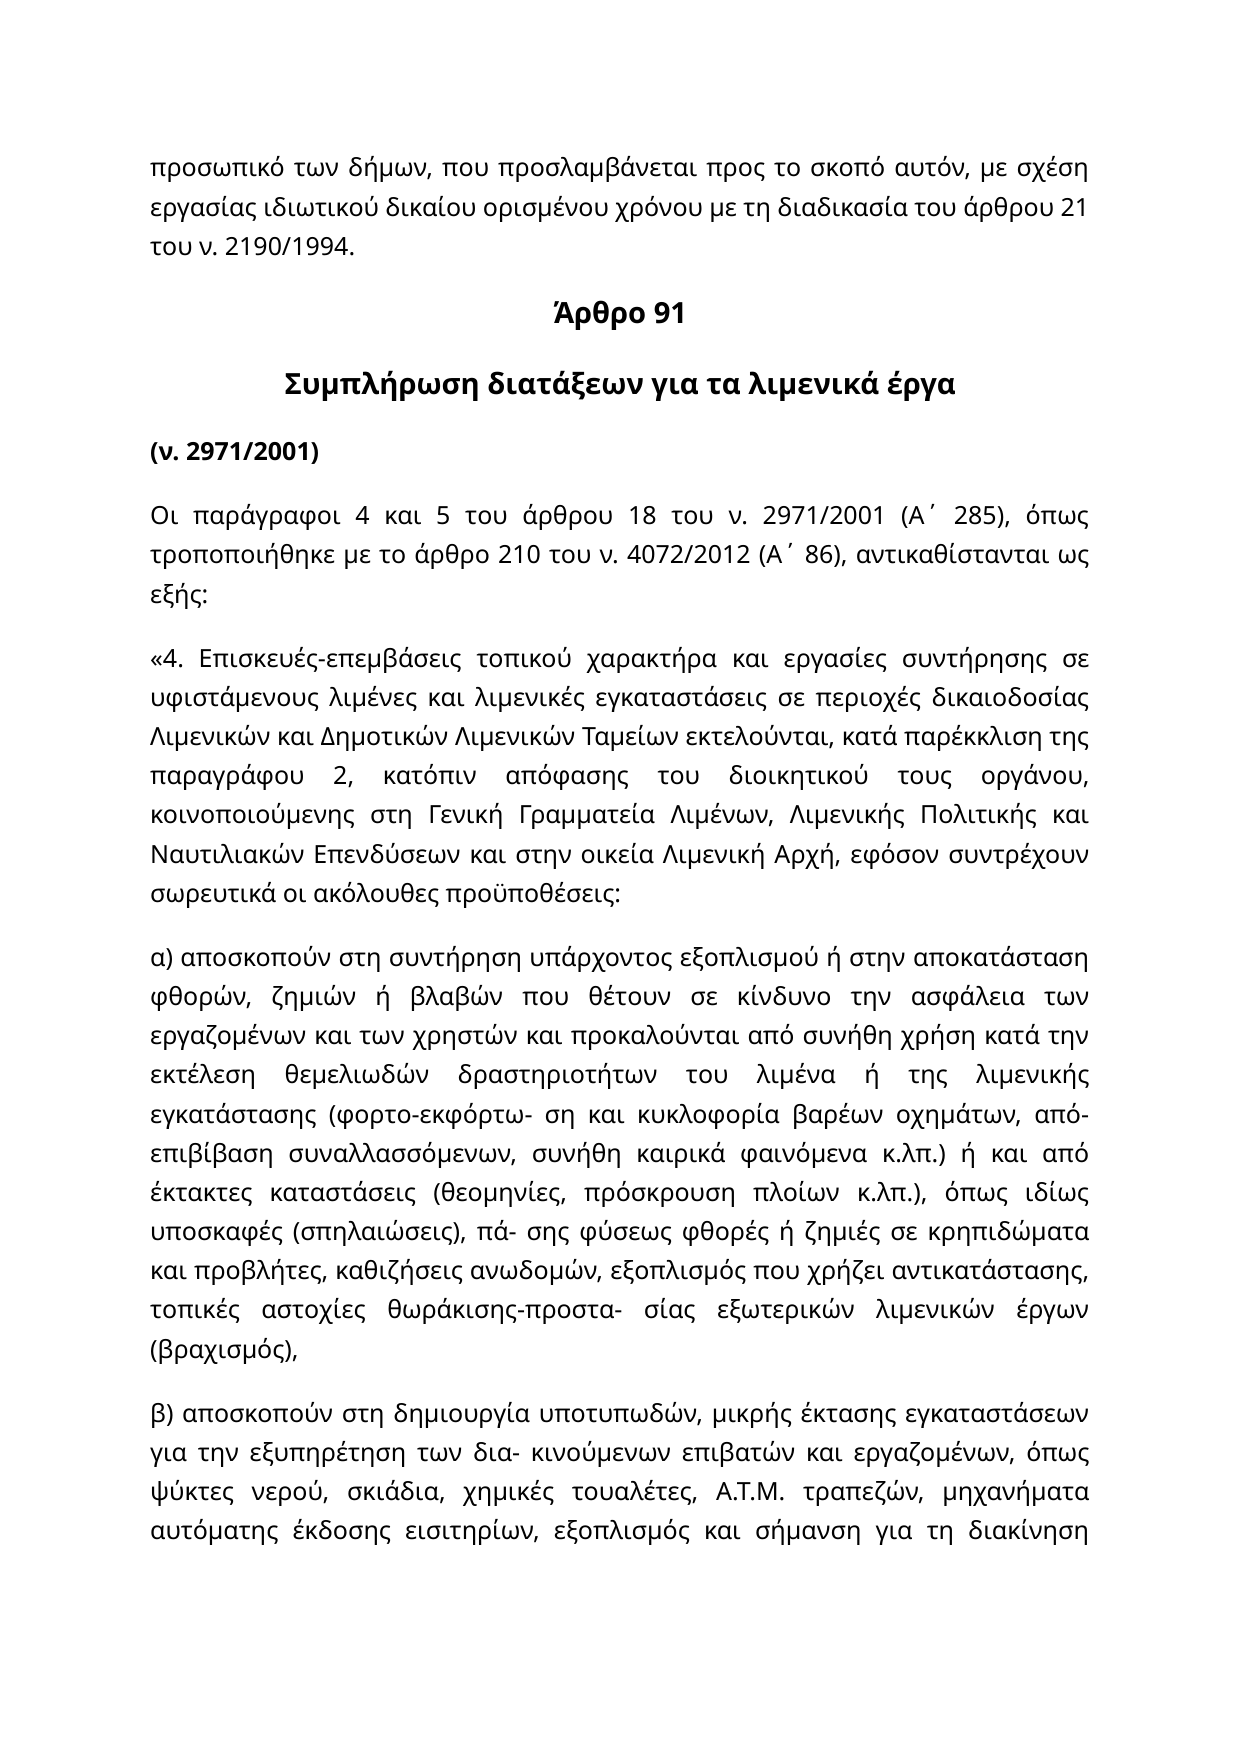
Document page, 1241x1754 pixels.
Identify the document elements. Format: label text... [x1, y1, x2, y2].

text (ν. 2971/2001) [150, 434, 1090, 468]
text προσωπικό των δήμων, που προσλαμβάνεται προς το σκοπό αυτόν, με σχέση εργασίας ιδιωτικού δικαίου ορισμένου χρόνου με τη διαδικασία του άρθρου 21 του ν. 2190/1994. [150, 150, 1090, 262]
subtitle Συμπλήρωση διατάξεων για τα λιμενικά έργα [150, 363, 1090, 403]
text Οι παράγραφοι 4 και 5 του άρθρου 18 του ν. 2971/2001 (Α΄ 285), όπως τροποποιήθηκε με το άρθρο 210 του ν. 4072/2012 (Α΄ 86), αντικαθίστανται ως εξής: [150, 498, 1090, 610]
subtitle Άρθρο 91 [150, 292, 1090, 332]
text α) αποσκοπούν στη συντήρηση υπάρχοντος εξοπλισμού ή στην αποκατάσταση φθορών, ζημιών ή βλαβών που θέτουν σε κίνδυνο την ασφάλεια των εργαζομένων και των χρηστών και προκαλούνται από συνήθη χρήση κατά την εκτέλεση θεμελιωδών δραστηριοτήτων του λιμένα ή της λιμενικής εγκατάστασης (φορτο-εκφόρτω- ση και κυκλοφορία βαρέων οχημάτων, από-επιβίβαση συναλλασσόμενων, συνήθη καιρικά φαινόμενα κ.λπ.) ή και από έκτακτες καταστάσεις (θεομηνίες, πρόσκρουση πλοίων κ.λπ.), όπως ιδίως υποσκαφές (σπηλαιώσεις), πά- σης φύσεως φθορές ή ζημιές σε κρηπιδώματα και προβλήτες, καθιζήσεις ανωδομών, εξοπλισμός που χρήζει αντικατάστασης, τοπικές αστοχίες θωράκισης-προστα- σίας εξωτερικών λιμενικών έργων (βραχισμός), [150, 939, 1090, 1365]
text «4. Επισκευές-επεμβάσεις τοπικού χαρακτήρα και εργασίες συντήρησης σε υφιστάμενους λιμένες και λιμενικές εγκαταστάσεις σε περιοχές δικαιοδοσίας Λιμενικών και Δημοτικών Λιμενικών Ταμείων εκτελούνται, κατά παρέκκλιση της παραγράφου 2, κατόπιν απόφασης του διοικητικού τους οργάνου, κοινοποιούμενης στη Γενική Γραμματεία Λιμένων, Λιμενικής Πολιτικής και Ναυτιλιακών Επενδύσεων και στην οικεία Λιμενική Αρχή, εφόσον συντρέχουν σωρευτικά οι ακόλουθες προϋποθέσεις: [150, 640, 1090, 909]
text β) αποσκοπούν στη δημιουργία υποτυπωδών, μικρής έκτασης εγκαταστάσεων για την εξυπηρέτηση των δια- κινούμενων επιβατών και εργαζομένων, όπως ψύκτες νερού, σκιάδια, χημικές τουαλέτες, A.T.M. τραπεζών, μηχανήματα αυτόματης έκδοσης εισιτηρίων, εξοπλισμός και σήμανση για τη διακίνηση [150, 1395, 1090, 1547]
